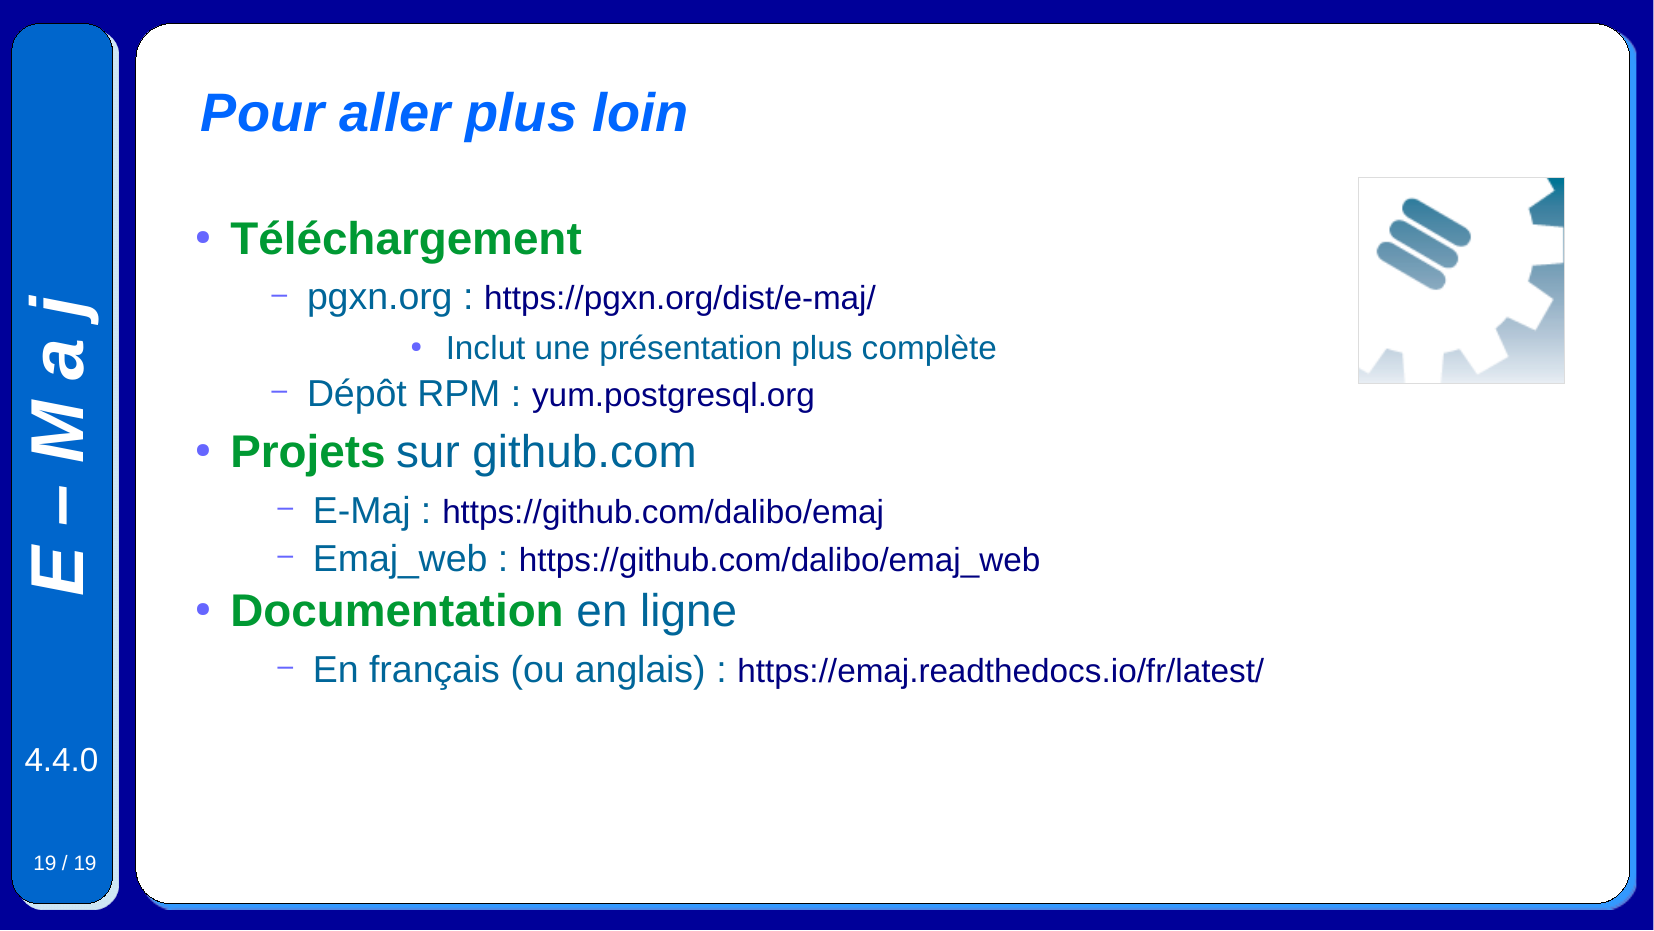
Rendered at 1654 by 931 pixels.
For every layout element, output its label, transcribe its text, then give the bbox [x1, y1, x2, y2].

picture [1358, 177, 1565, 384]
list Téléchargement pgxn.org : https://pgxn.org/dist/e-maj/ Inclut une présentation plus complète Dépôt RPM : yum.postgresql.org Projets sur github.com E-Maj : https://github.com/dalibo/emaj Emaj_web : https://github.com/dalibo/emaj_web Documentation en ligne En français (ou anglais) : https://emaj.readthedocs.io/fr/latest/ [177, 212, 1587, 804]
title Pour aller plus loin [200, 34, 1575, 191]
